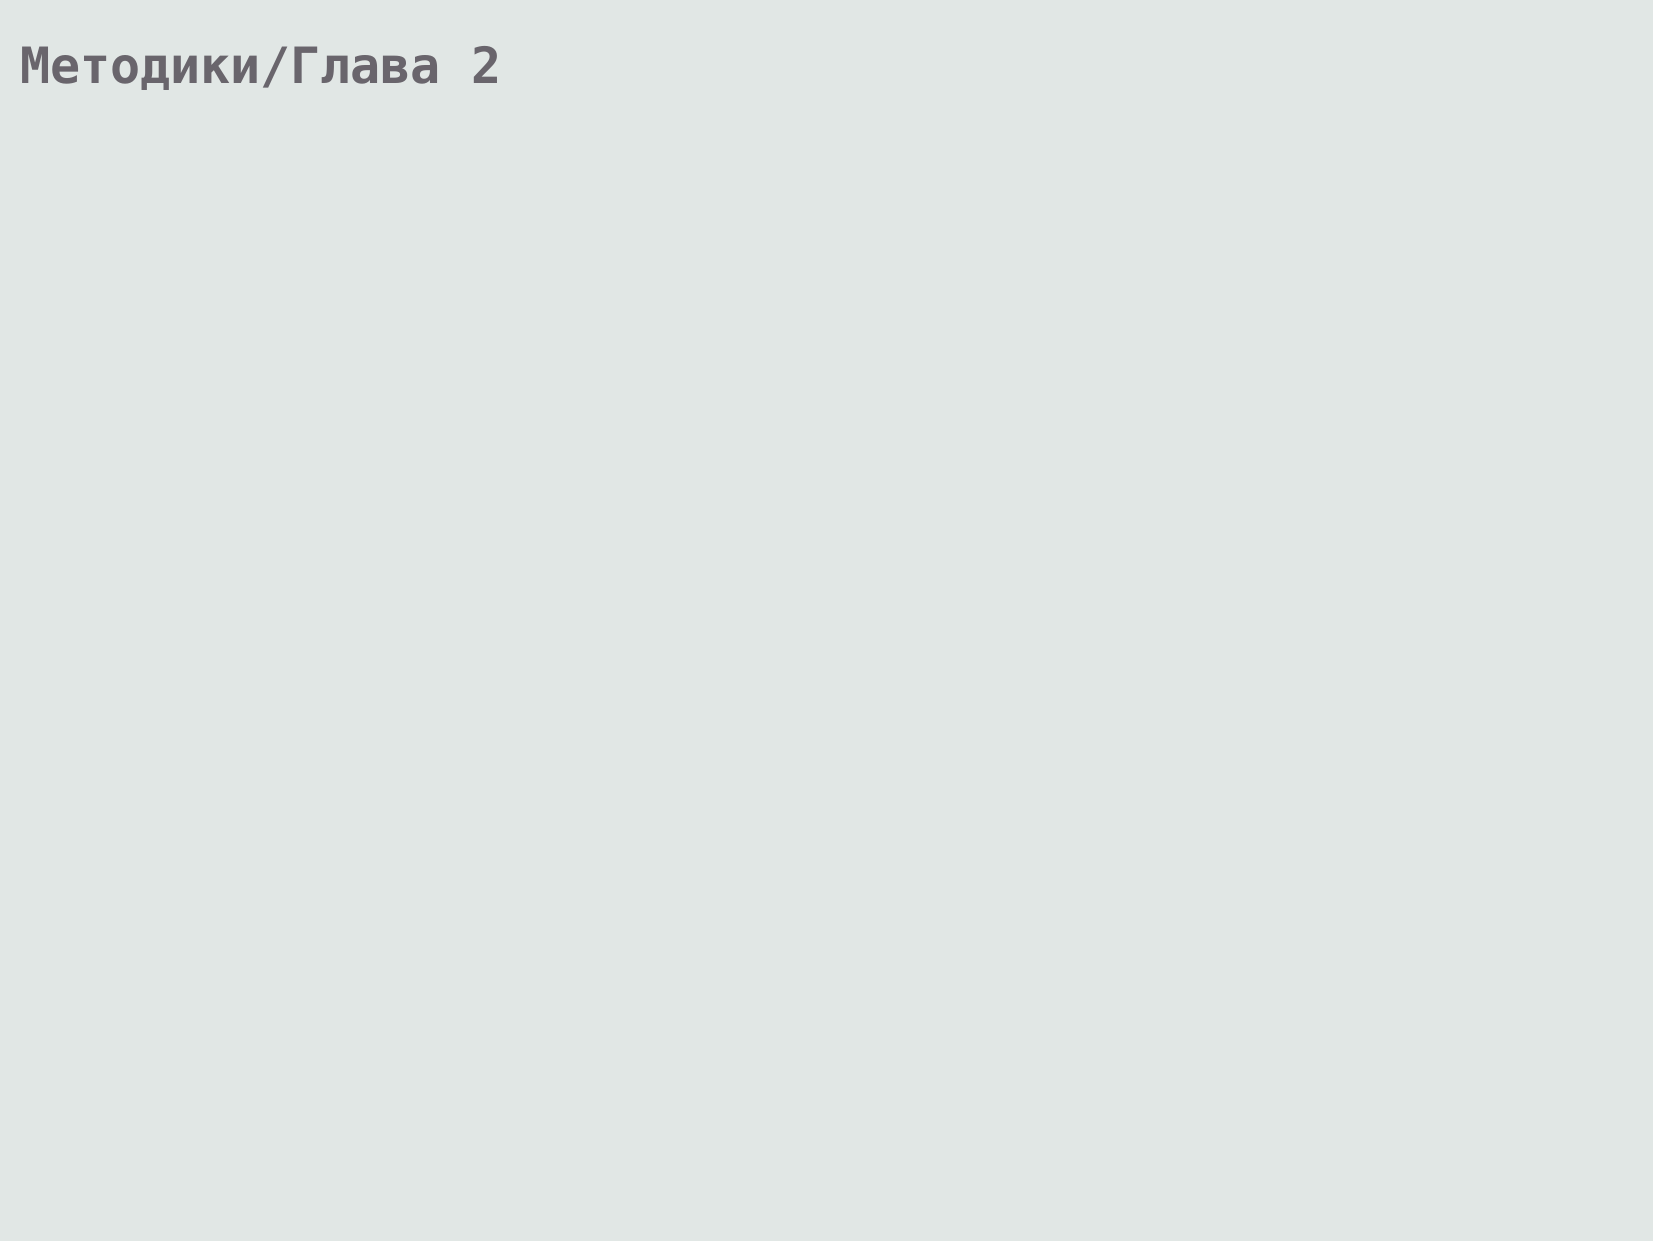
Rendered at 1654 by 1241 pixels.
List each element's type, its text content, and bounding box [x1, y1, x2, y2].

text_box Методики/Глава 2 [6, 30, 1231, 104]
